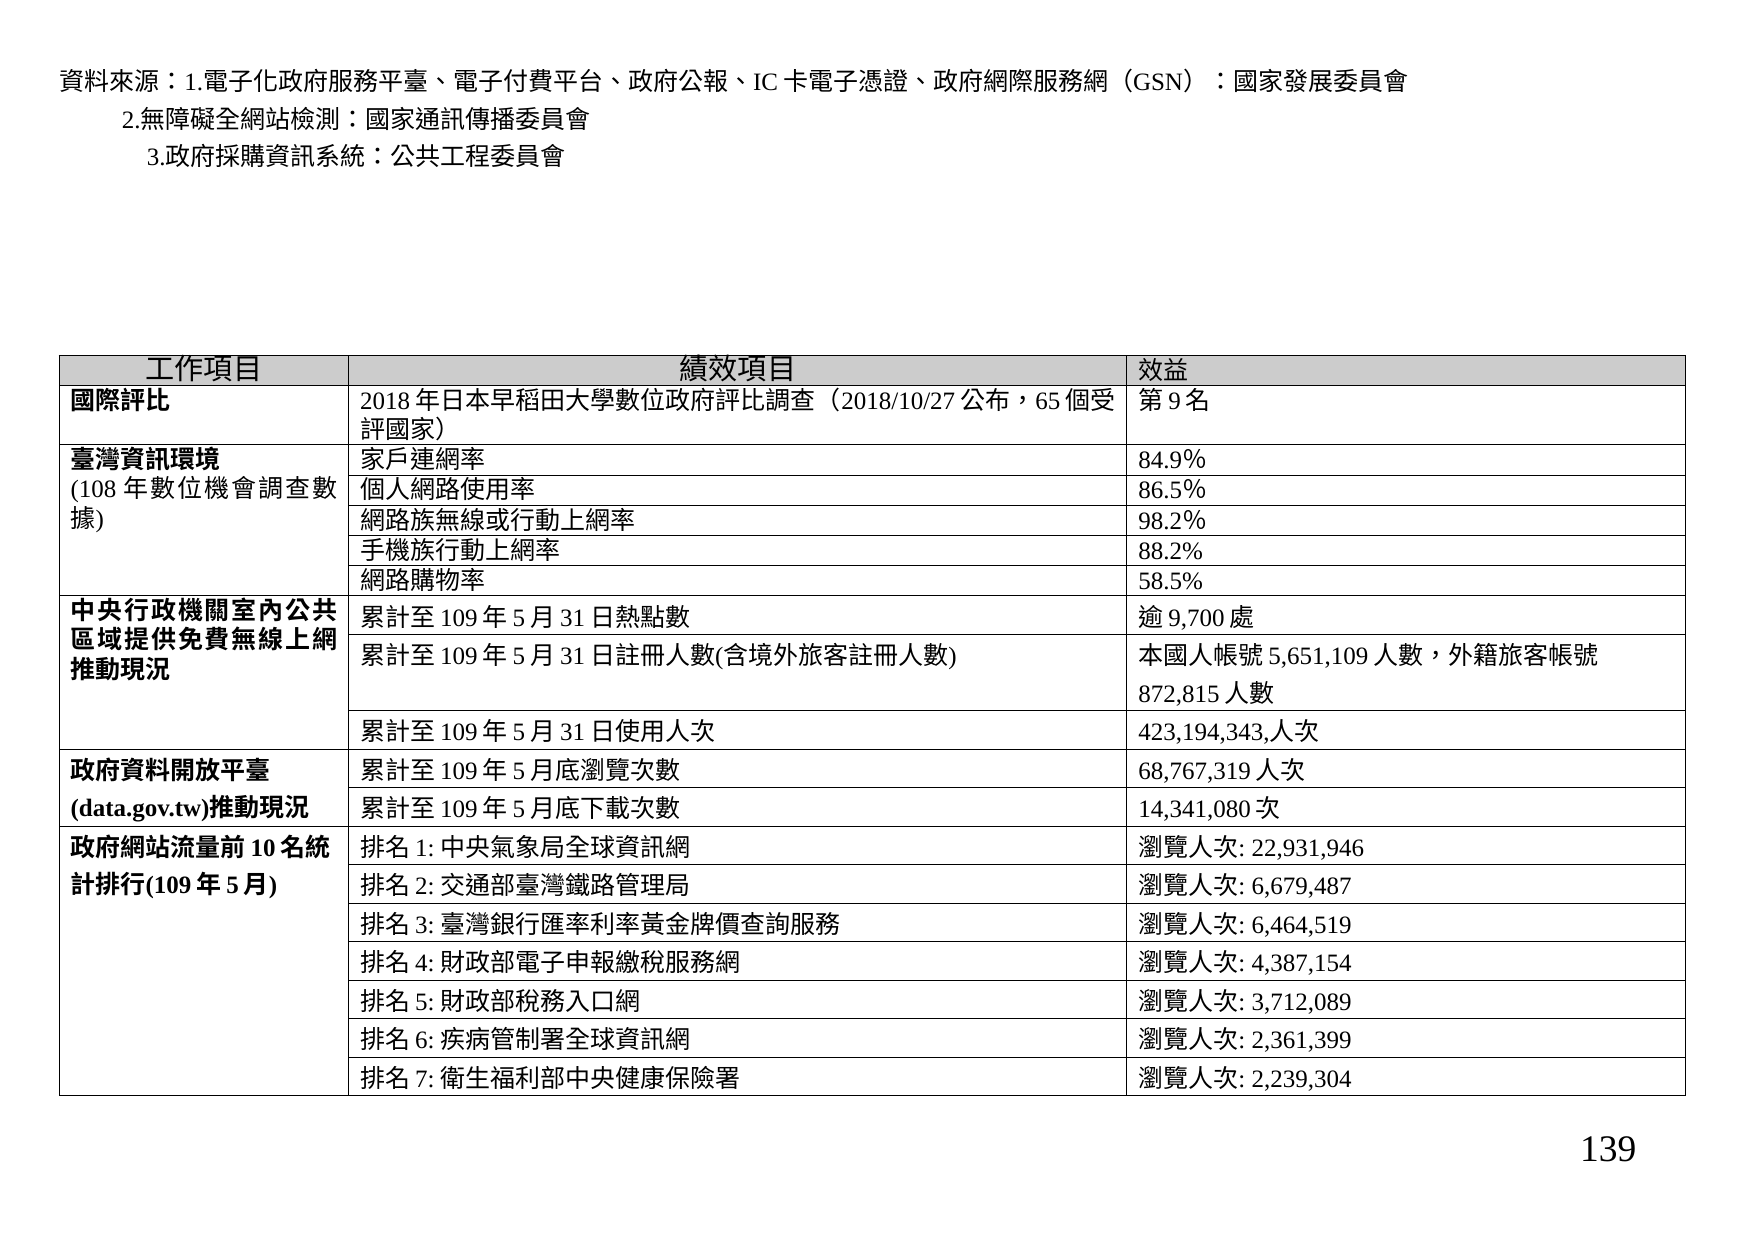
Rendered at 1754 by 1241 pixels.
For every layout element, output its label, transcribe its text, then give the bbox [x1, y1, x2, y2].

table_cell 逾9,700處 [1127, 596, 1685, 634]
table_cell 累計至109年5月31日使用人次 [349, 711, 1126, 748]
table_cell 2018年日本早稻田大學數位政府評比調查（2018/10/27公布，65個受評國家） [349, 386, 1126, 444]
table_cell 86.5％ [1127, 476, 1685, 505]
table_cell 58.5% [1127, 566, 1685, 595]
table_cell 中央行政機關室內公共區域提供免費無線上網推動現況 [60, 596, 348, 748]
table_cell 累計至109年5月31日熱點數 [349, 596, 1126, 634]
table_cell 84.9％ [1127, 445, 1685, 474]
table_cell 政府網站流量前10名統計排行(109年5月) [60, 827, 348, 1095]
table_cell 個人網路使用率 [349, 476, 1126, 505]
table_cell 瀏覽人次: 6,464,519 [1127, 904, 1685, 941]
table_cell 瀏覽人次: 4,387,154 [1127, 942, 1685, 980]
table_header 績效項目 [349, 356, 1126, 385]
table_cell 排名6: 疾病管制署全球資訊網 [349, 1019, 1126, 1057]
table_cell 排名1: 中央氣象局全球資訊網 [349, 827, 1126, 864]
table_cell 政府資料開放平臺(data.gov.tw)推動現況 [60, 750, 348, 826]
table_cell 423,194,343,人次 [1127, 711, 1685, 748]
table_cell 98.2％ [1127, 506, 1685, 535]
table_cell 瀏覽人次: 2,361,399 [1127, 1019, 1685, 1057]
table_cell 網路購物率 [349, 566, 1126, 595]
table_cell 瀏覽人次: 22,931,946 [1127, 827, 1685, 864]
table_cell 排名2: 交通部臺灣鐵路管理局 [349, 865, 1126, 903]
table_cell 累計至109年5月底瀏覽次數 [349, 750, 1126, 787]
text 資料來源：1.電子化政府服務平臺、電子付費平台、政府公報、IC卡電子憑證、政府網際服務網（GSN）：國家發展委員會 [59, 61, 1636, 98]
table_cell 瀏覽人次: 3,712,089 [1127, 981, 1685, 1018]
table_cell 網路族無線或行動上網率 [349, 506, 1126, 535]
table_cell 國際評比 [60, 386, 348, 444]
table_cell 排名7: 衛生福利部中央健康保險署 [349, 1058, 1126, 1095]
table_cell 88.2% [1127, 536, 1685, 565]
table_cell 68,767,319人次 [1127, 750, 1685, 787]
table_cell 14,341,080次 [1127, 788, 1685, 826]
table_cell 家戶連網率 [349, 445, 1126, 474]
table_cell 手機族行動上網率 [349, 536, 1126, 565]
table_cell 本國人帳號5,651,109人數，外籍旅客帳號 872,815人數 [1127, 635, 1685, 710]
table_header 效益 [1127, 356, 1685, 385]
text 2.無障礙全網站檢測：國家通訊傳播委員會 [59, 98, 1636, 136]
table_cell 臺灣資訊環境 (108年數位機會調查數據) [60, 445, 348, 595]
table_cell 瀏覽人次: 6,679,487 [1127, 865, 1685, 903]
table_cell 排名3: 臺灣銀行匯率利率黃金牌價查詢服務 [349, 904, 1126, 941]
table_cell 瀏覽人次: 2,239,304 [1127, 1058, 1685, 1095]
table_cell 累計至109年5月底下載次數 [349, 788, 1126, 826]
table_header 工作項目 [60, 356, 348, 385]
table_cell 累計至109年5月31日註冊人數(含境外旅客註冊人數) [349, 635, 1126, 710]
table_cell 排名4: 財政部電子申報繳稅服務網 [349, 942, 1126, 980]
table_cell 排名5: 財政部稅務入口網 [349, 981, 1126, 1018]
table_cell 第9名 [1127, 386, 1685, 444]
text 3.政府採購資訊系統：公共工程委員會 [59, 136, 1636, 173]
